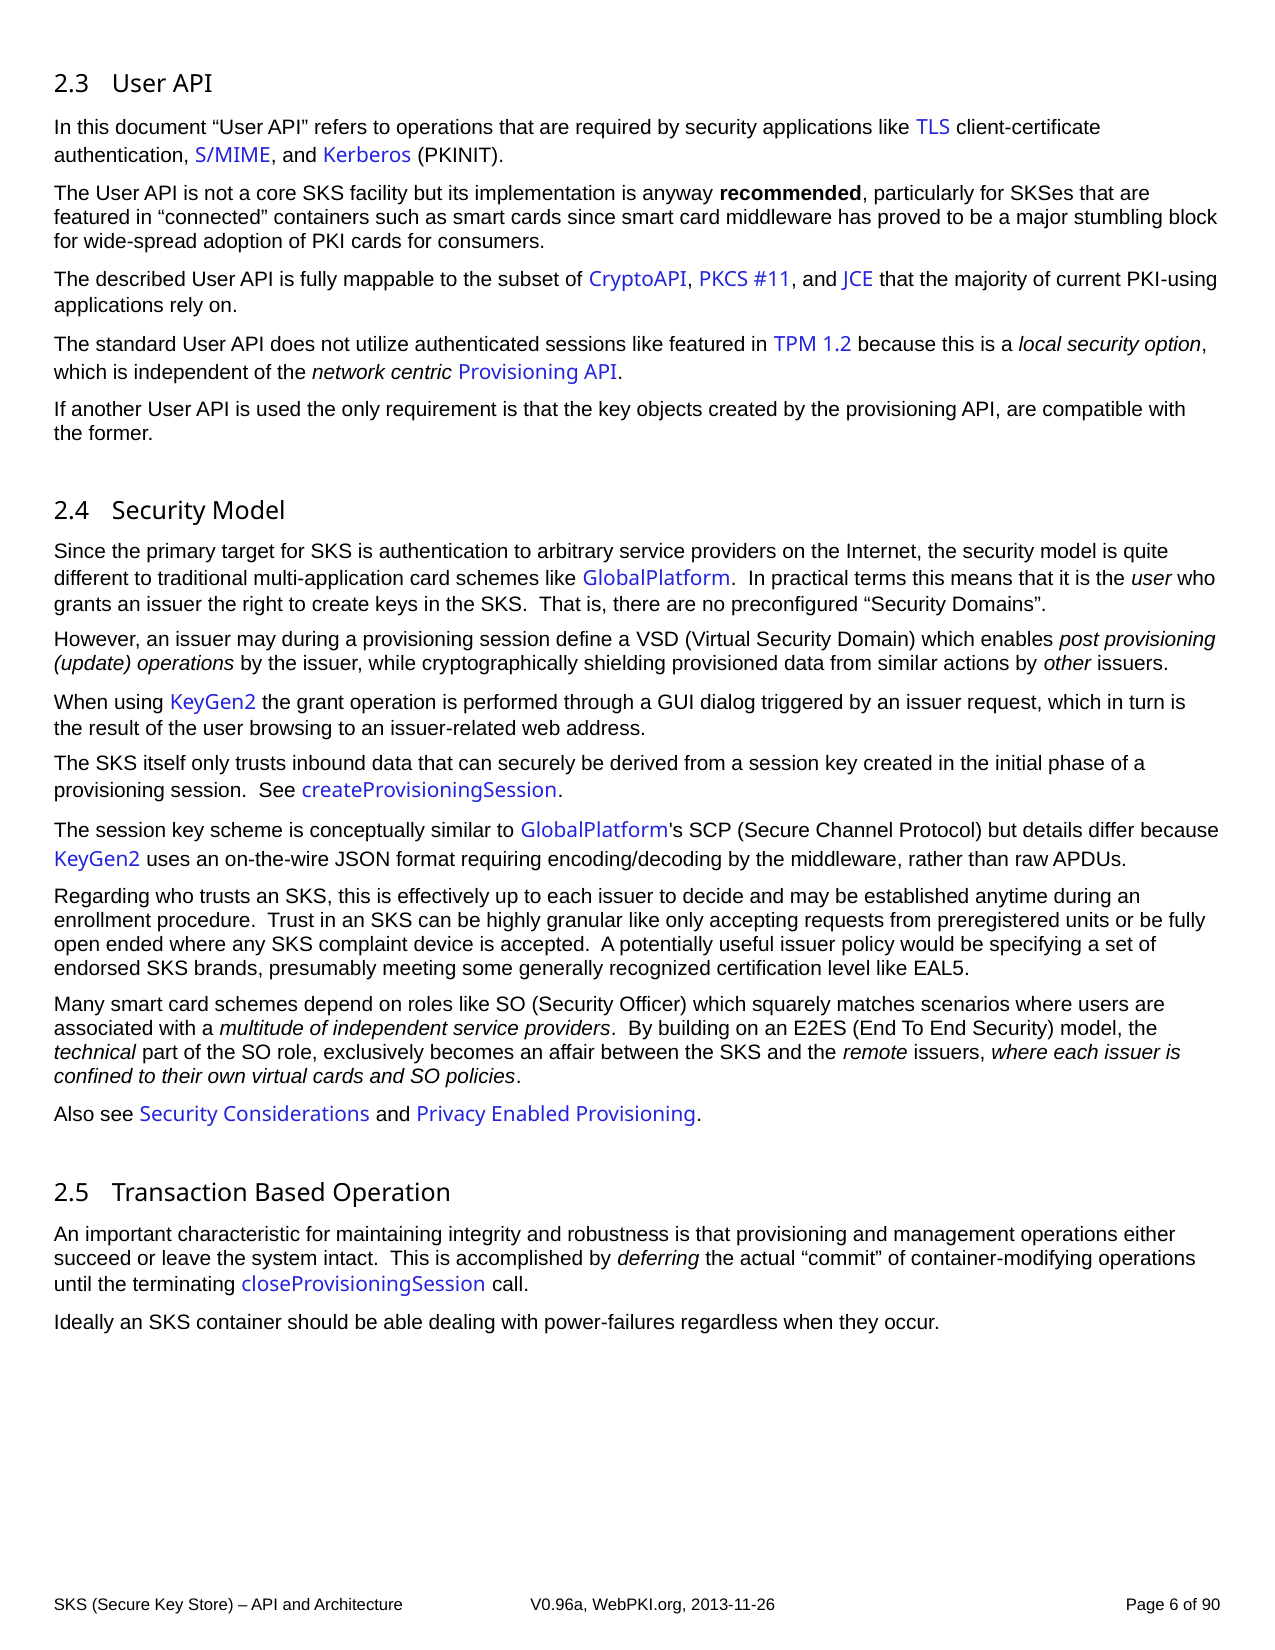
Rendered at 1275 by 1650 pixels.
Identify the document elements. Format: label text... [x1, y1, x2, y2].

text The described User API is fully mappable to the subset of CryptoAPI, PKCS #11, and JCE that the majority of current PKI‑using applications rely on. [54, 264, 1221, 317]
text Regarding who trusts an SKS, this is effectively up to each issuer to decide and may be established anytime during an enrollment procedure. Trust in an SKS can be highly granular like only accepting requests from preregistered units or be fully open ended where any SKS complaint device is accepted. A potentially useful issuer policy would be specifying a set of endorsed SKS brands, presumably meeting some generally recognized certification level like EAL5. [54, 884, 1221, 980]
text An important characteristic for maintaining integrity and robustness is that provisioning and management operations either succeed or leave the system intact. This is accomplished by deferring the actual “commit” of container-modifying operations until the terminating closeProvisioningSession call. [54, 1222, 1221, 1298]
text The session key scheme is conceptually similar to GlobalPlatform's SCP (Secure Channel Protocol) but details differ because KeyGen2 uses an on-the-wire JSON format requiring encoding/decoding by the middleware, rather than raw APDUs. [54, 815, 1221, 872]
subtitle User API [54, 66, 1221, 100]
text However, an issuer may during a provisioning session define a VSD (Virtual Security Domain) which enables post provisioning (update) operations by the issuer, while cryptographically shielding provisioned data from similar actions by other issuers. [54, 627, 1221, 675]
text Many smart card schemes depend on roles like SO (Security Officer) which squarely matches scenarios where users are associated with a multitude of independent service providers. By building on an E2ES (End To End Security) model, the technical part of the SO role, exclusively becomes an affair between the SKS and the remote issuers, where each issuer is confined to their own virtual cards and SO policies. [54, 992, 1221, 1087]
subtitle Transaction Based Operation [54, 1175, 1221, 1209]
text When using KeyGen2 the grant operation is performed through a GUI dialog triggered by an issuer request, which in turn is the result of the user browsing to an issuer-related web address. [54, 687, 1221, 739]
text The standard User API does not utilize authenticated sessions like featured in TPM 1.2 because this is a local security option, which is independent of the network centric Provisioning API. [54, 329, 1221, 386]
text The User API is not a core SKS facility but its implementation is anyway recommended, particularly for SKSes that are featured in “connected” containers such as smart cards since smart card middleware has proved to be a major stumbling block for wide-spread adoption of PKI cards for consumers. [54, 181, 1221, 253]
text If another User API is used the only requirement is that the key objects created by the provisioning API, are compatible with the former. [54, 397, 1221, 445]
text The SKS itself only trusts inbound data that can securely be derived from a session key created in the initial phase of a provisioning session. See createProvisioningSession. [54, 751, 1221, 803]
text Ideally an SKS container should be able dealing with power-failures regardless when they occur. [54, 1310, 1221, 1334]
text Since the primary target for SKS is authentication to arbitrary service providers on the Internet, the security model is quite different to traditional multi-application card schemes like GlobalPlatform. In practical terms this means that it is the user who grants an issuer the right to create keys in the SKS. That is, there are no preconfigured “Security Domains”. [54, 539, 1221, 616]
text In this document “User API” refers to operations that are required by security applications like TLS client-certificate authentication, S/MIME, and Kerberos (PKINIT). [54, 112, 1221, 169]
text Also see Security Considerations and Privacy Enabled Provisioning. [54, 1099, 1221, 1128]
subtitle Security Model [54, 493, 1221, 527]
